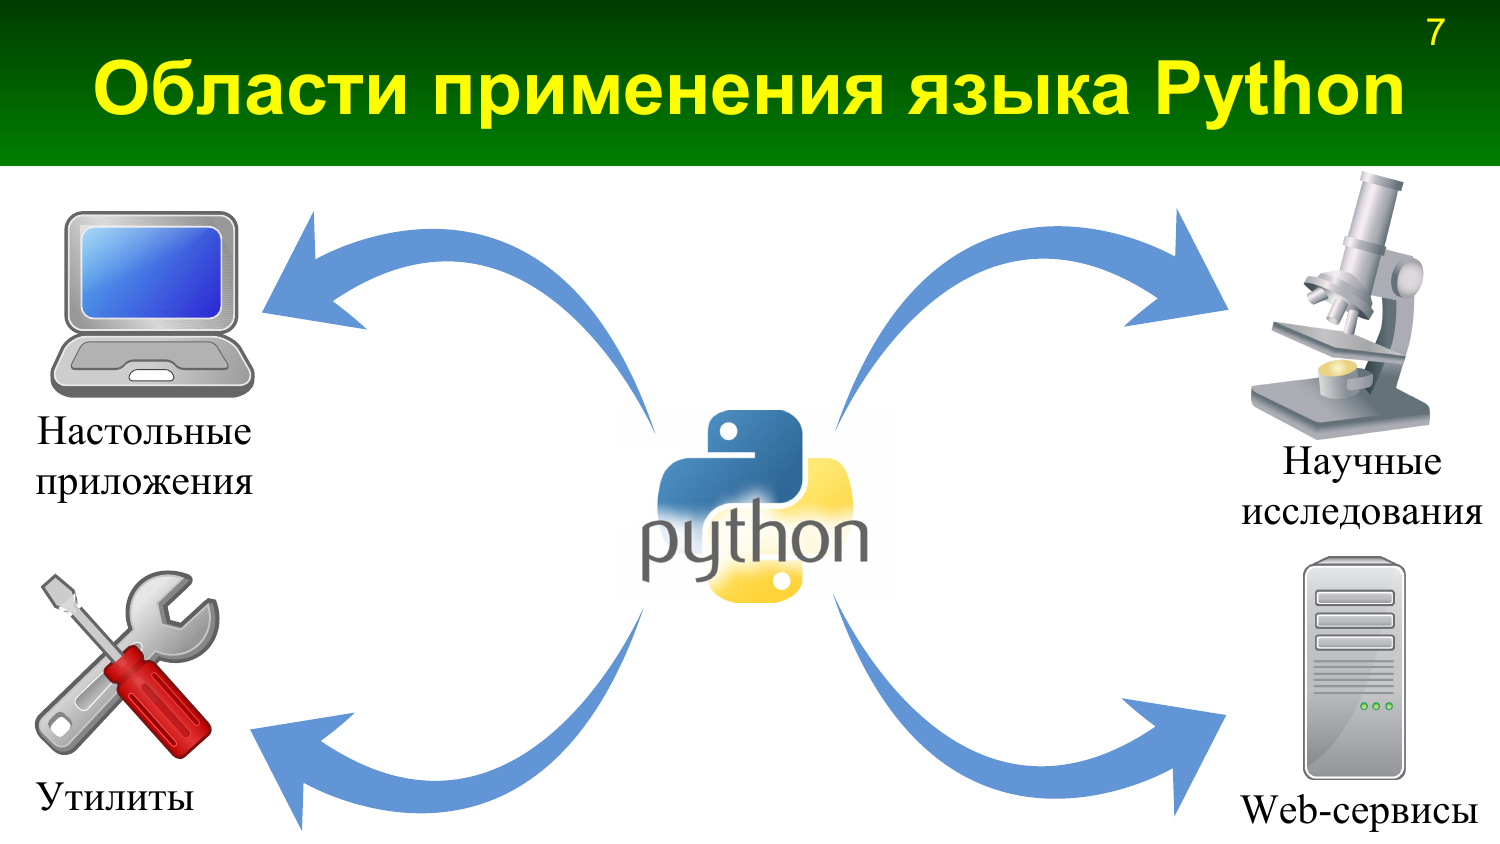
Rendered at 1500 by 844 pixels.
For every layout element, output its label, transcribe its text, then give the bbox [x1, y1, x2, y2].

text_box Научные исследования [1241, 425, 1499, 550]
picture [1251, 171, 1430, 425]
title Области применения языка Python [23, 5, 1477, 163]
text_box Web-сервисы [1239, 773, 1495, 844]
text_box Утилиты [35, 761, 210, 833]
picture [23, 162, 1241, 844]
text_box Настольные приложения [35, 395, 275, 521]
picture [23, 562, 229, 768]
picture [1303, 556, 1406, 773]
